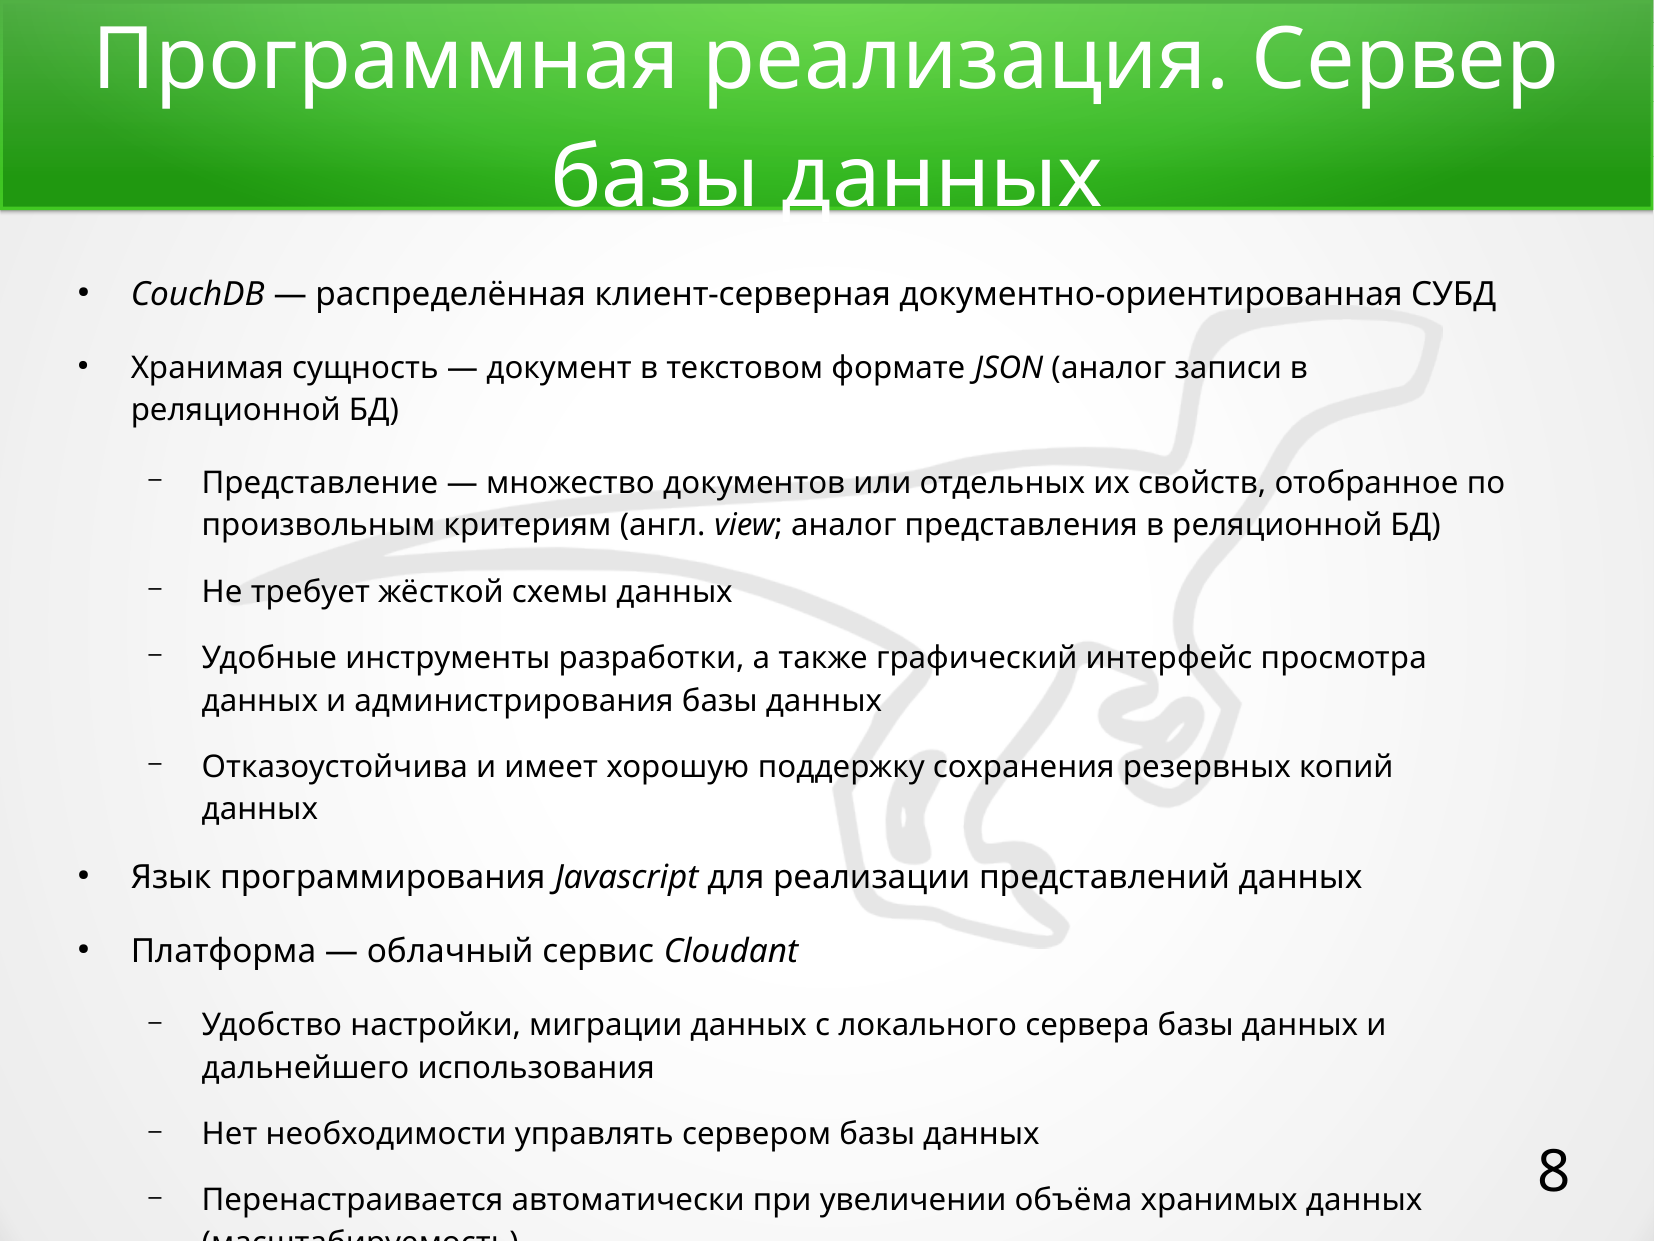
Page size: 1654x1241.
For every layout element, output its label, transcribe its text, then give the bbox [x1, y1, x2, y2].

list CouchDB — распределённая клиент-серверная документно-ориентированная СУБД Хранимая сущность — документ в текстовом формате JSON (аналог записи в реляционной БД) Представление — множество документов или отдельных их свойств, отобранное по произвольным критериям (англ. view; аналог представления в реляционной БД) Не требует жёсткой схемы данных Удобные инструменты разработки, а также графический интерфейс просмотра данных и администрирования базы данных Отказоустойчива и имеет хорошую поддержку сохранения резервных копий данных Язык программирования Javascript для реализации представлений данных Платформа — облачный сервис Cloudant Удобство настройки, миграции данных с локального сервера базы данных и дальнейшего использования Нет необходимости управлять сервером базы данных Перенастраивается автоматически при увеличении объёма хранимых данных (масштабируемость) Объём исходного кода в функциях представлений — 100 строк [59, 270, 1516, 1186]
title Программная реализация. Сервер базы данных [82, 10, 1571, 219]
